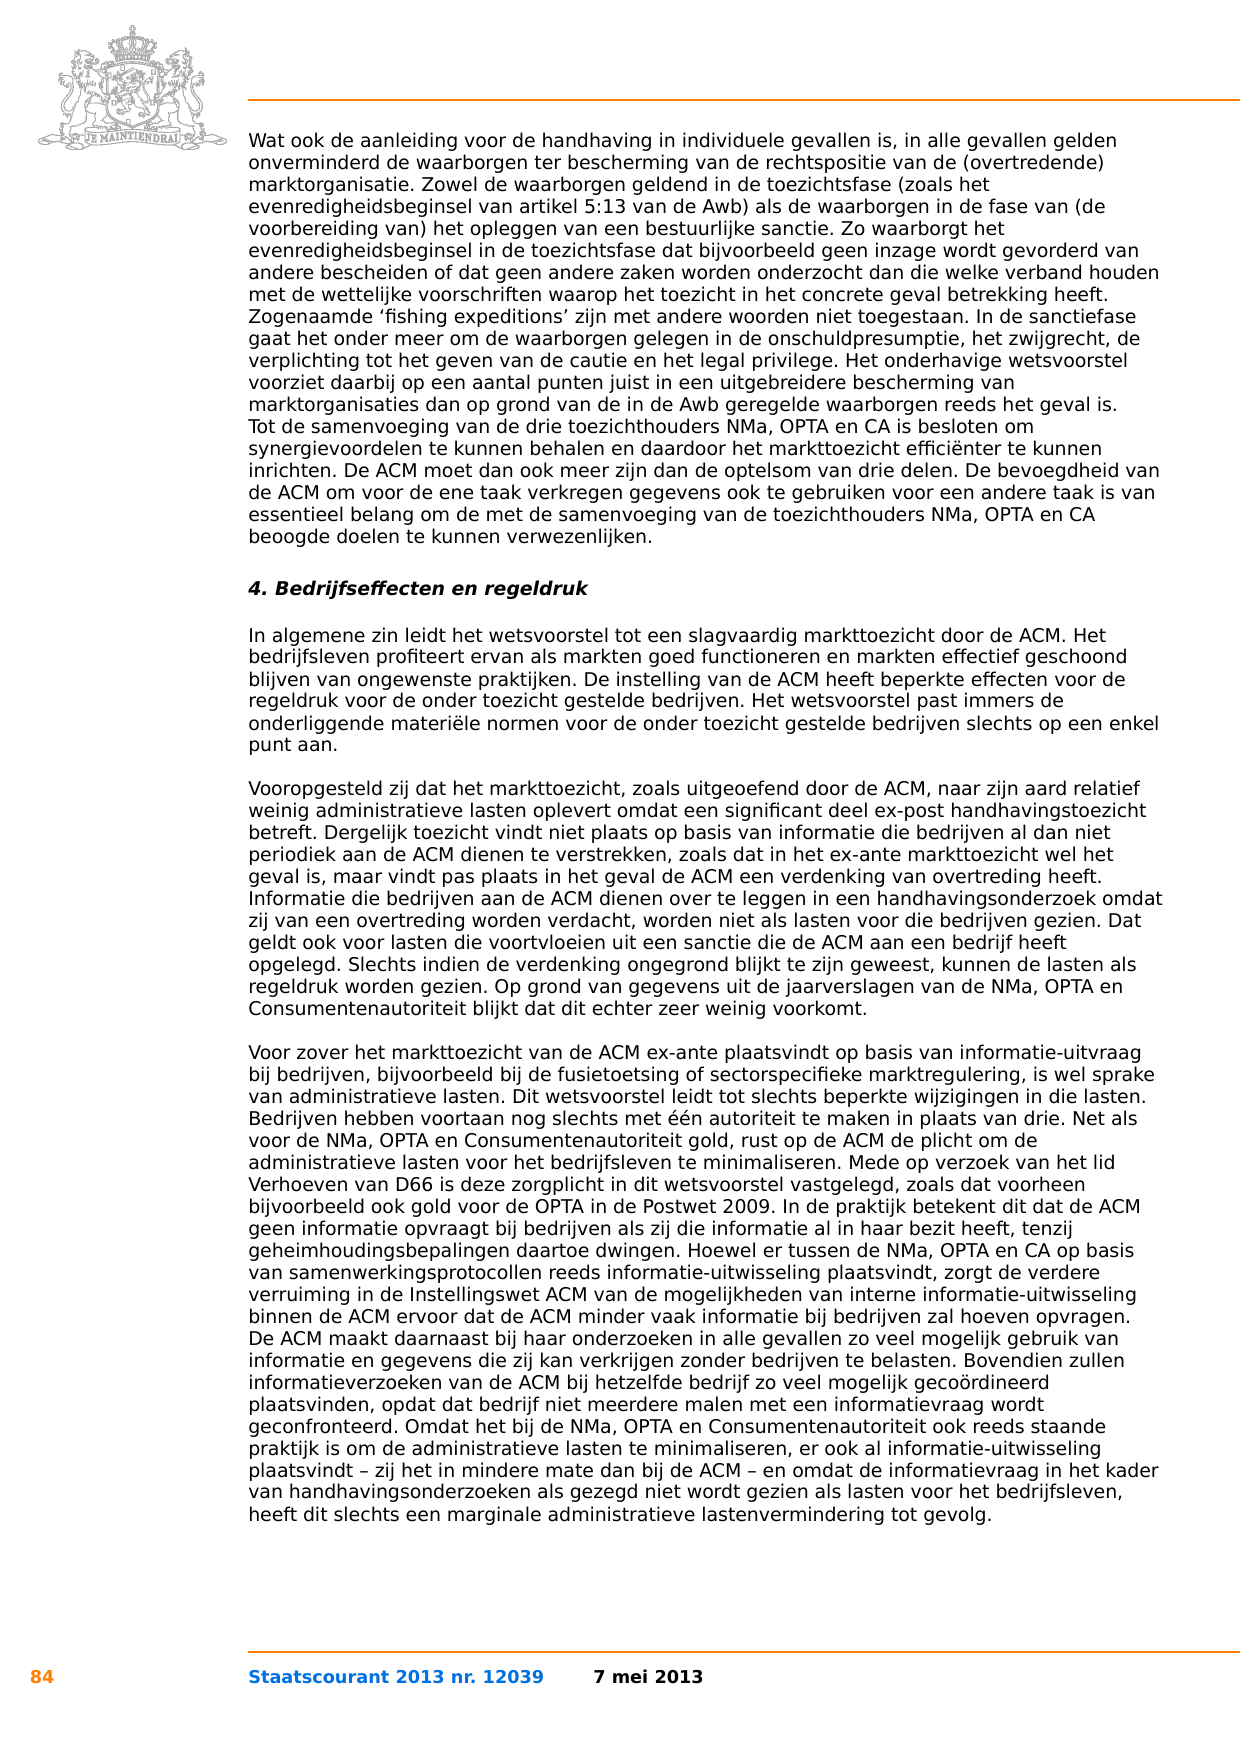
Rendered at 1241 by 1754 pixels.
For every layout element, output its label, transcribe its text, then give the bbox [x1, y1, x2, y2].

text Vooropgesteld zij dat het markttoezicht, zoals uitgeoefend door de ACM, naar zijn aard relatief weinig administratieve lasten oplevert omdat een significant deel ex-post handhavingstoezicht betreft. Dergelijk toezicht vindt niet plaats op basis van informatie die bedrijven al dan niet periodiek aan de ACM dienen te verstrekken, zoals dat in het ex-ante markttoezicht wel het geval is, maar vindt pas plaats in het geval de ACM een verdenking van overtreding heeft. Informatie die bedrijven aan de ACM dienen over te leggen in een handhavingsonderzoek omdat zij van een overtreding worden verdacht, worden niet als lasten voor die bedrijven gezien. Dat geldt ook voor lasten die voortvloeien uit een sanctie die de ACM aan een bedrijf heeft opgelegd. Slechts indien de verdenking ongegrond blijkt te zijn geweest, kunnen de lasten als regeldruk worden gezien. Op grond van gegevens uit de jaarverslagen van de NMa, OPTA en Consumentenautoriteit blijkt dat dit echter zeer weinig voorkomt. [248, 778, 1163, 1020]
text In algemene zin leidt het wetsvoorstel tot een slagvaardig markttoezicht door de ACM. Het bedrijfsleven profiteert ervan als markten goed functioneren en markten effectief geschoond blijven van ongewenste praktijken. De instelling van de ACM heeft beperkte effecten voor de regeldruk voor de onder toezicht gestelde bedrijven. Het wetsvoorstel past immers de onderliggende materiële normen voor de onder toezicht gestelde bedrijven slechts op een enkel punt aan. [248, 624, 1163, 756]
text Tot de samenvoeging van de drie toezichthouders NMa, OPTA en CA is besloten om synergievoordelen te kunnen behalen en daardoor het markttoezicht efficiënter te kunnen inrichten. De ACM moet dan ook meer zijn dan de optelsom van drie delen. De bevoegdheid van de ACM om voor de ene taak verkregen gegevens ook te gebruiken voor een andere taak is van essentieel belang om de met de samenvoeging van de toezichthouders NMa, OPTA en CA beoogde doelen te kunnen verwezenlijken. [248, 416, 1163, 547]
picture [38, 25, 227, 150]
text Voor zover het markttoezicht van de ACM ex-ante plaatsvindt op basis van informatie-uitvraag bij bedrijven, bijvoorbeeld bij de fusietoetsing of sectorspecifieke marktregulering, is wel sprake van administratieve lasten. Dit wetsvoorstel leidt tot slechts beperkte wijzigingen in die lasten. Bedrijven hebben voortaan nog slechts met één autoriteit te maken in plaats van drie. Net als voor de NMa, OPTA en Consumentenautoriteit gold, rust op de ACM de plicht om de administratieve lasten voor het bedrijfsleven te minimaliseren. Mede op verzoek van het lid Verhoeven van D66 is deze zorgplicht in dit wetsvoorstel vastgelegd, zoals dat voorheen bijvoorbeeld ook gold voor de OPTA in de Postwet 2009. In de praktijk betekent dit dat de ACM geen informatie opvraagt bij bedrijven als zij die informatie al in haar bezit heeft, tenzij geheimhoudingsbepalingen daartoe dwingen. Hoewel er tussen de NMa, OPTA en CA op basis van samenwerkingsprotocollen reeds informatie-uitwisseling plaatsvindt, zorgt de verdere verruiming in de Instellingswet ACM van de mogelijkheden van interne informatie-uitwisseling binnen de ACM ervoor dat de ACM minder vaak informatie bij bedrijven zal hoeven opvragen. De ACM maakt daarnaast bij haar onderzoeken in alle gevallen zo veel mogelijk gebruik van informatie en gegevens die zij kan verkrijgen zonder bedrijven te belasten. Bovendien zullen informatieverzoeken van de ACM bij hetzelfde bedrijf zo veel mogelijk gecoördineerd plaatsvinden, opdat dat bedrijf niet meerdere malen met een informatievraag wordt geconfronteerd. Omdat het bij de NMa, OPTA en Consumentenautoriteit ook reeds staande praktijk is om de administratieve lasten te minimaliseren, er ook al informatie-uitwisseling plaatsvindt – zij het in mindere mate dan bij de ACM – en omdat de informatievraag in het kader van handhavingsonderzoeken als gezegd niet wordt gezien als lasten voor het bedrijfsleven, heeft dit slechts een marginale administratieve lastenvermindering tot gevolg. [248, 1042, 1163, 1525]
subtitle 4. Bedrijfseffecten en regeldruk [248, 577, 1163, 599]
text Wat ook de aanleiding voor de handhaving in individuele gevallen is, in alle gevallen gelden onverminderd de waarborgen ter bescherming van de rechtspositie van de (overtredende) marktorganisatie. Zowel de waarborgen geldend in de toezichtsfase (zoals het evenredigheidsbeginsel van artikel 5:13 van de Awb) als de waarborgen in de fase van (de voorbereiding van) het opleggen van een bestuurlijke sanctie. Zo waarborgt het evenredigheidsbeginsel in de toezichtsfase dat bijvoorbeeld geen inzage wordt gevorderd van andere bescheiden of dat geen andere zaken worden onderzocht dan die welke verband houden met de wettelijke voorschriften waarop het toezicht in het concrete geval betrekking heeft. Zogenaamde ‘fishing expeditions’ zijn met andere woorden niet toegestaan. In de sanctiefase gaat het onder meer om de waarborgen gelegen in de onschuldpresumptie, het zwijgrecht, de verplichting tot het geven van de cautie en het legal privilege. Het onderhavige wetsvoorstel voorziet daarbij op een aantal punten juist in een uitgebreidere bescherming van marktorganisaties dan op grond van de in de Awb geregelde waarborgen reeds het geval is. [248, 130, 1163, 416]
